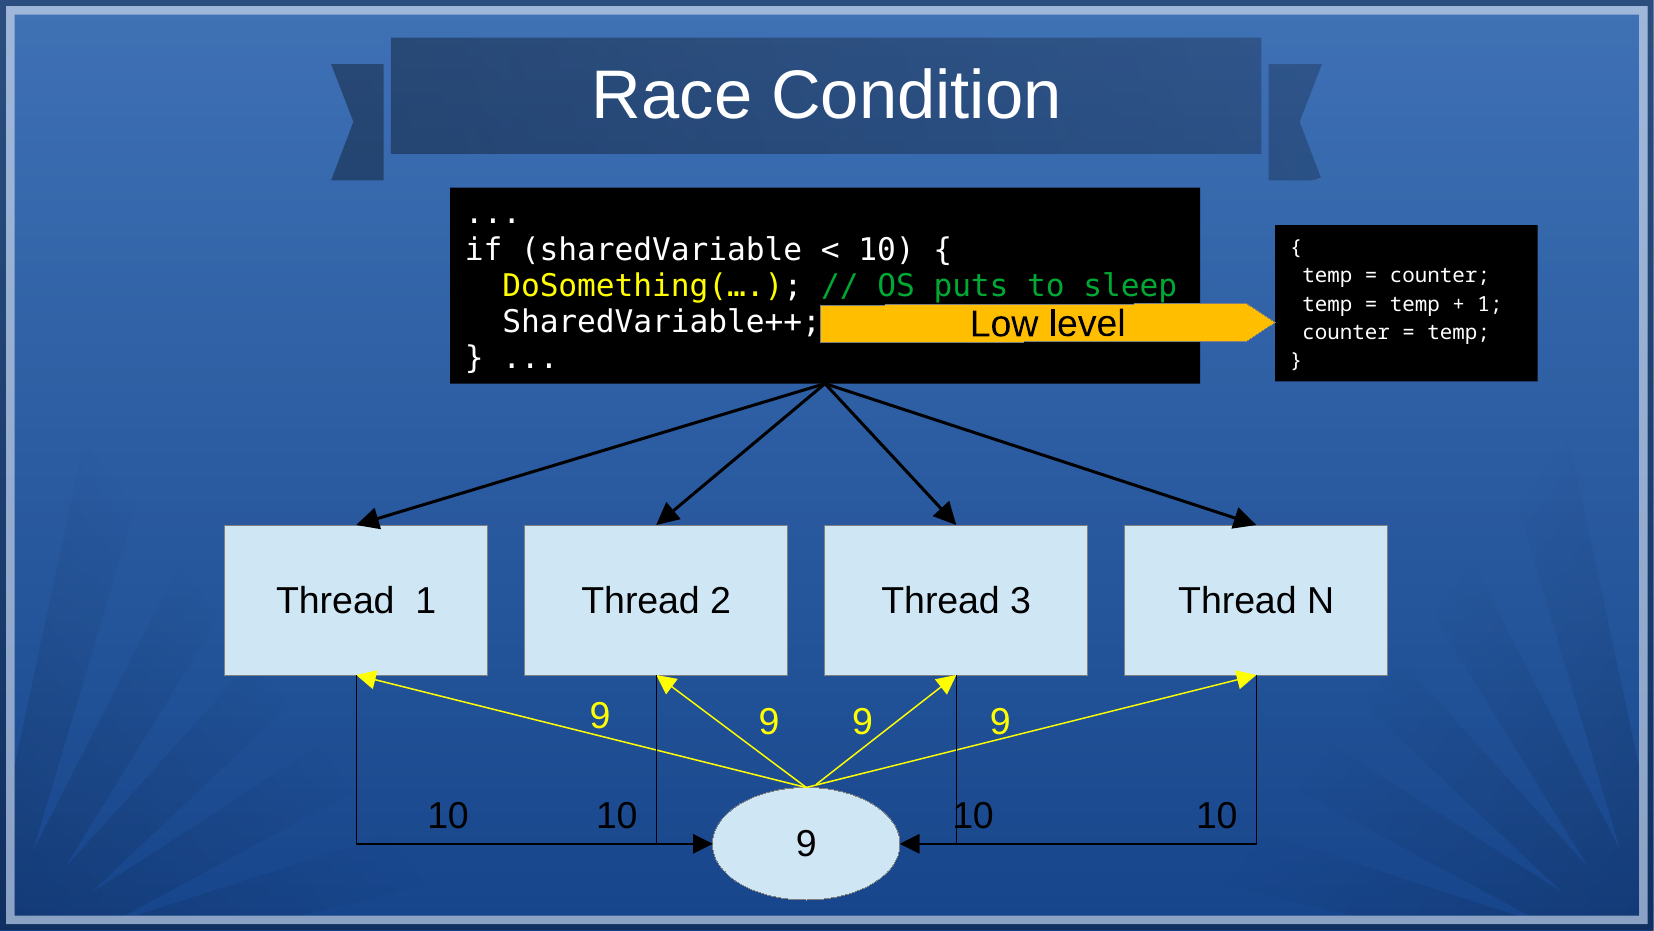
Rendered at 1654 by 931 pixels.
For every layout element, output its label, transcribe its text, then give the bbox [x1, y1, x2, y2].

text_box 9 [825, 693, 901, 751]
text_box Thread 1 [224, 525, 488, 676]
text_box Thread N [1124, 525, 1388, 676]
text_box Low level [820, 303, 1276, 343]
text_box 10 [581, 787, 657, 845]
text_box 10 [937, 787, 1013, 845]
text_box 9 [975, 693, 1051, 751]
text_box { temp = counter; temp = temp + 1; counter = temp; } [1275, 225, 1538, 376]
text_box 10 [1181, 787, 1257, 845]
text_box 9 [562, 687, 638, 745]
text_box 9 [712, 787, 900, 901]
text_box ... if (sharedVariable < 10) { DoSomething(….); // OS puts to sleep SharedVariable++; } ... [450, 187, 1201, 384]
title Race Condition [389, 35, 1264, 154]
text_box Thread 2 [524, 525, 788, 676]
text_box Thread 3 [824, 525, 1088, 676]
text_box 9 [731, 693, 807, 751]
text_box 10 [412, 787, 488, 845]
